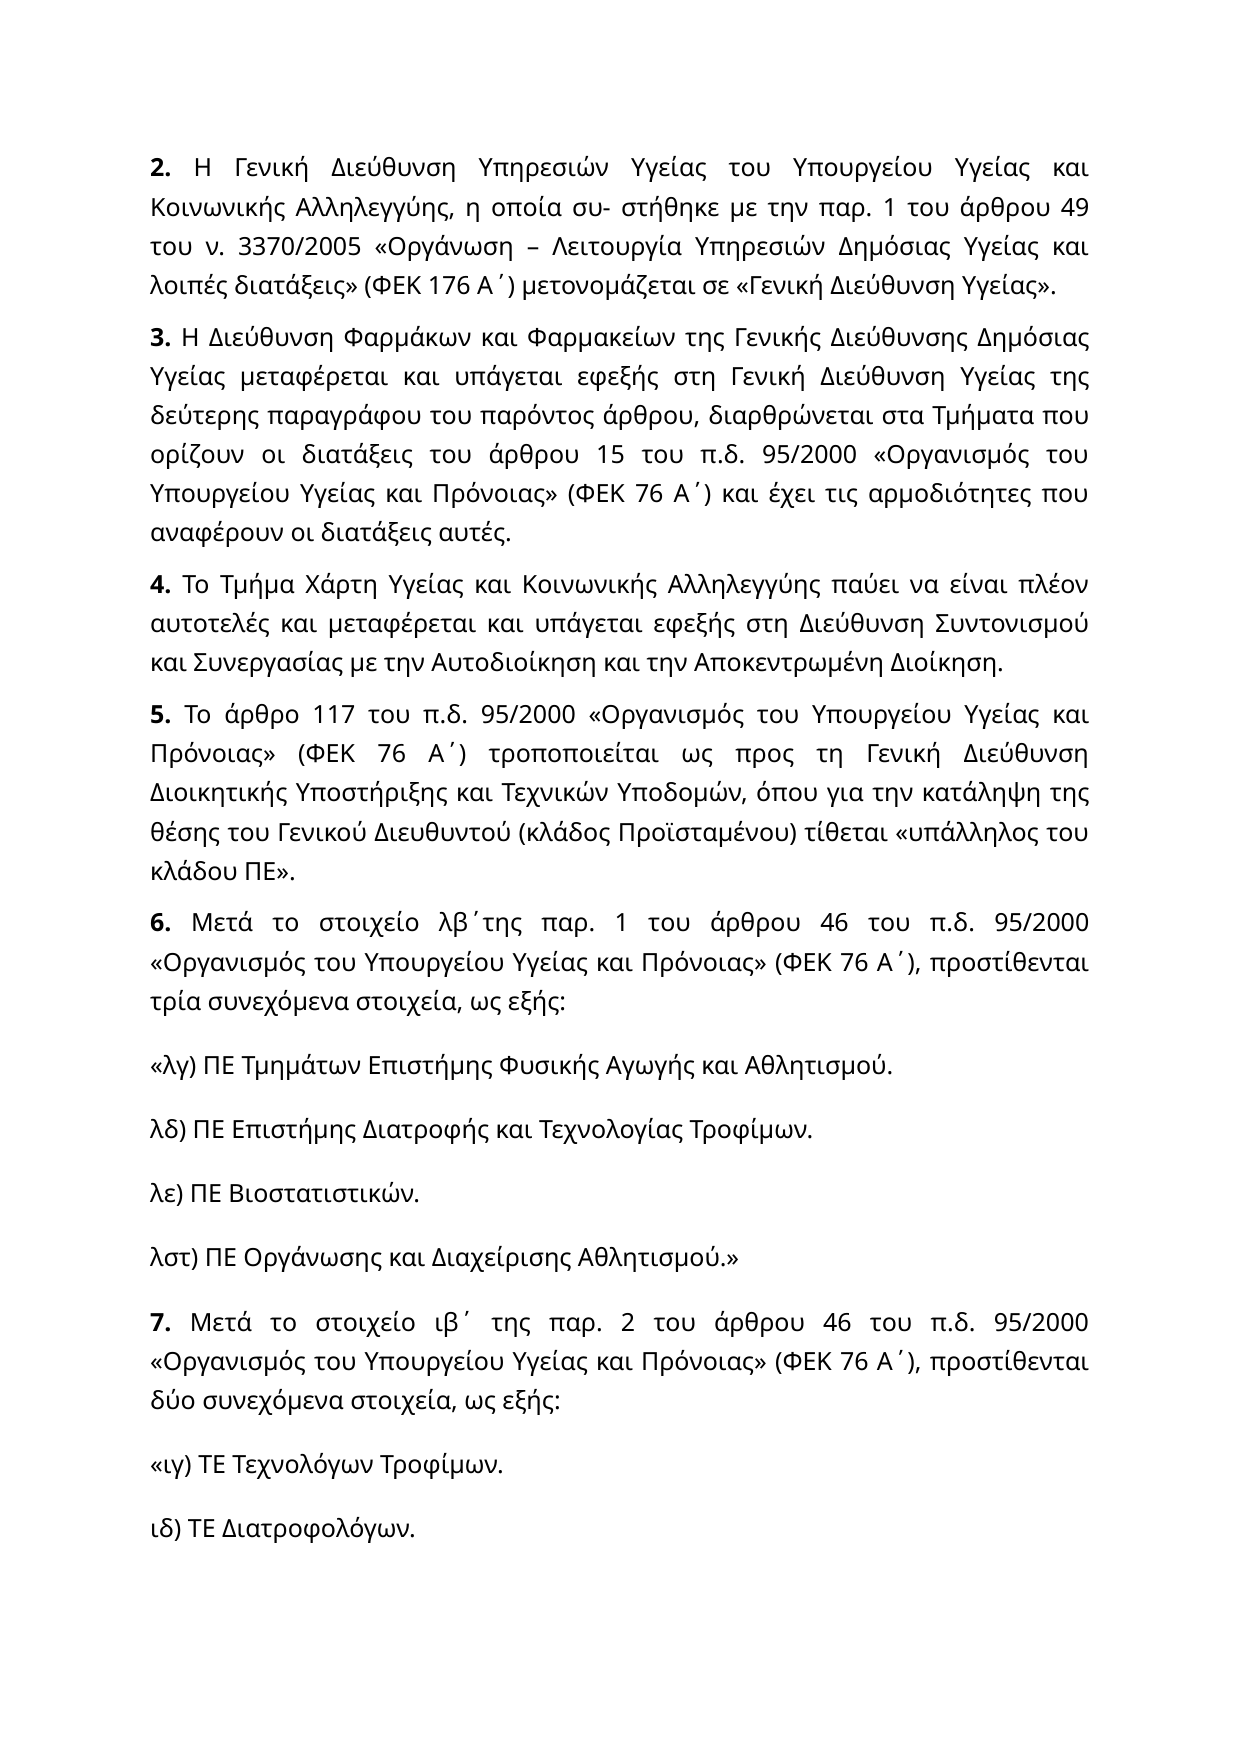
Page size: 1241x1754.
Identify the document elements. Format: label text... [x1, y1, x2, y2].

text λδ) ΠΕ Επιστήμης Διατροφής και Τεχνολογίας Τροφίμων. [150, 1112, 1090, 1146]
text «ιγ) ΤΕ Τεχνολόγων Τροφίμων. [150, 1447, 1090, 1481]
text 6. Μετά το στοιχείο λβ΄της παρ. 1 του άρθρου 46 του π.δ. 95/2000 «Οργανισμός του Υπουργείου Υγείας και Πρόνοιας» (ΦΕΚ 76 Α΄), προστίθενται τρία συνεχόμενα στοιχεία, ως εξής: [150, 905, 1090, 1017]
text 5. Το άρθρο 117 του π.δ. 95/2000 «Οργανισμός του Υπουργείου Υγείας και Πρόνοιας» (ΦΕΚ 76 Α΄) τροποποιείται ως προς τη Γενική Διεύθυνση Διοικητικής Υποστήριξης και Τεχνικών Υποδομών, όπου για την κατάληψη της θέσης του Γενικού Διευθυντού (κλάδος Προϊσταμένου) τίθεται «υπάλληλος του κλάδου ΠΕ». [150, 697, 1090, 887]
text 3. Η Διεύθυνση Φαρμάκων και Φαρμακείων της Γενικής Διεύθυνσης Δημόσιας Υγείας μεταφέρεται και υπάγεται εφεξής στη Γενική Διεύθυνση Υγείας της δεύτερης παραγράφου του παρόντος άρθρου, διαρθρώνεται στα Τμήματα που ορίζουν οι διατάξεις του άρθρου 15 του π.δ. 95/2000 «Οργανισμός του Υπουργείου Υγείας και Πρόνοιας» (ΦΕΚ 76 Α΄) και έχει τις αρμοδιότητες που αναφέρουν οι διατάξεις αυτές. [150, 319, 1090, 549]
text ιδ) ΤΕ Διατροφολόγων. [150, 1511, 1090, 1545]
text λε) ΠΕ Βιοστατιστικών. [150, 1176, 1090, 1210]
text «λγ) ΠΕ Τμημάτων Επιστήμης Φυσικής Αγωγής και Αθλητισμού. [150, 1047, 1090, 1082]
text 7. Μετά το στοιχείο ιβ΄ της παρ. 2 του άρθρου 46 του π.δ. 95/2000 «Οργανισμός του Υπουργείου Υγείας και Πρόνοιας» (ΦΕΚ 76 Α΄), προστίθενται δύο συνεχόμενα στοιχεία, ως εξής: [150, 1304, 1090, 1417]
text 4. Το Τμήμα Χάρτη Υγείας και Κοινωνικής Αλληλεγγύης παύει να είναι πλέον αυτοτελές και μεταφέρεται και υπάγεται εφεξής στη Διεύθυνση Συντονισμού και Συνεργασίας με την Αυτοδιοίκηση και την Αποκεντρωμένη Διοίκηση. [150, 567, 1090, 679]
text λστ) ΠΕ Οργάνωσης και Διαχείρισης Αθλητισμού.» [150, 1240, 1090, 1274]
text 2. Η Γενική Διεύθυνση Υπηρεσιών Υγείας του Υπουργείου Υγείας και Κοινωνικής Αλληλεγγύης, η οποία συ- στήθηκε με την παρ. 1 του άρθρου 49 του ν. 3370/2005 «Οργάνωση – Λειτουργία Υπηρεσιών Δημόσιας Υγείας και λοιπές διατάξεις» (ΦΕΚ 176 Α΄) μετονομάζεται σε «Γενική Διεύθυνση Υγείας». [150, 150, 1090, 302]
